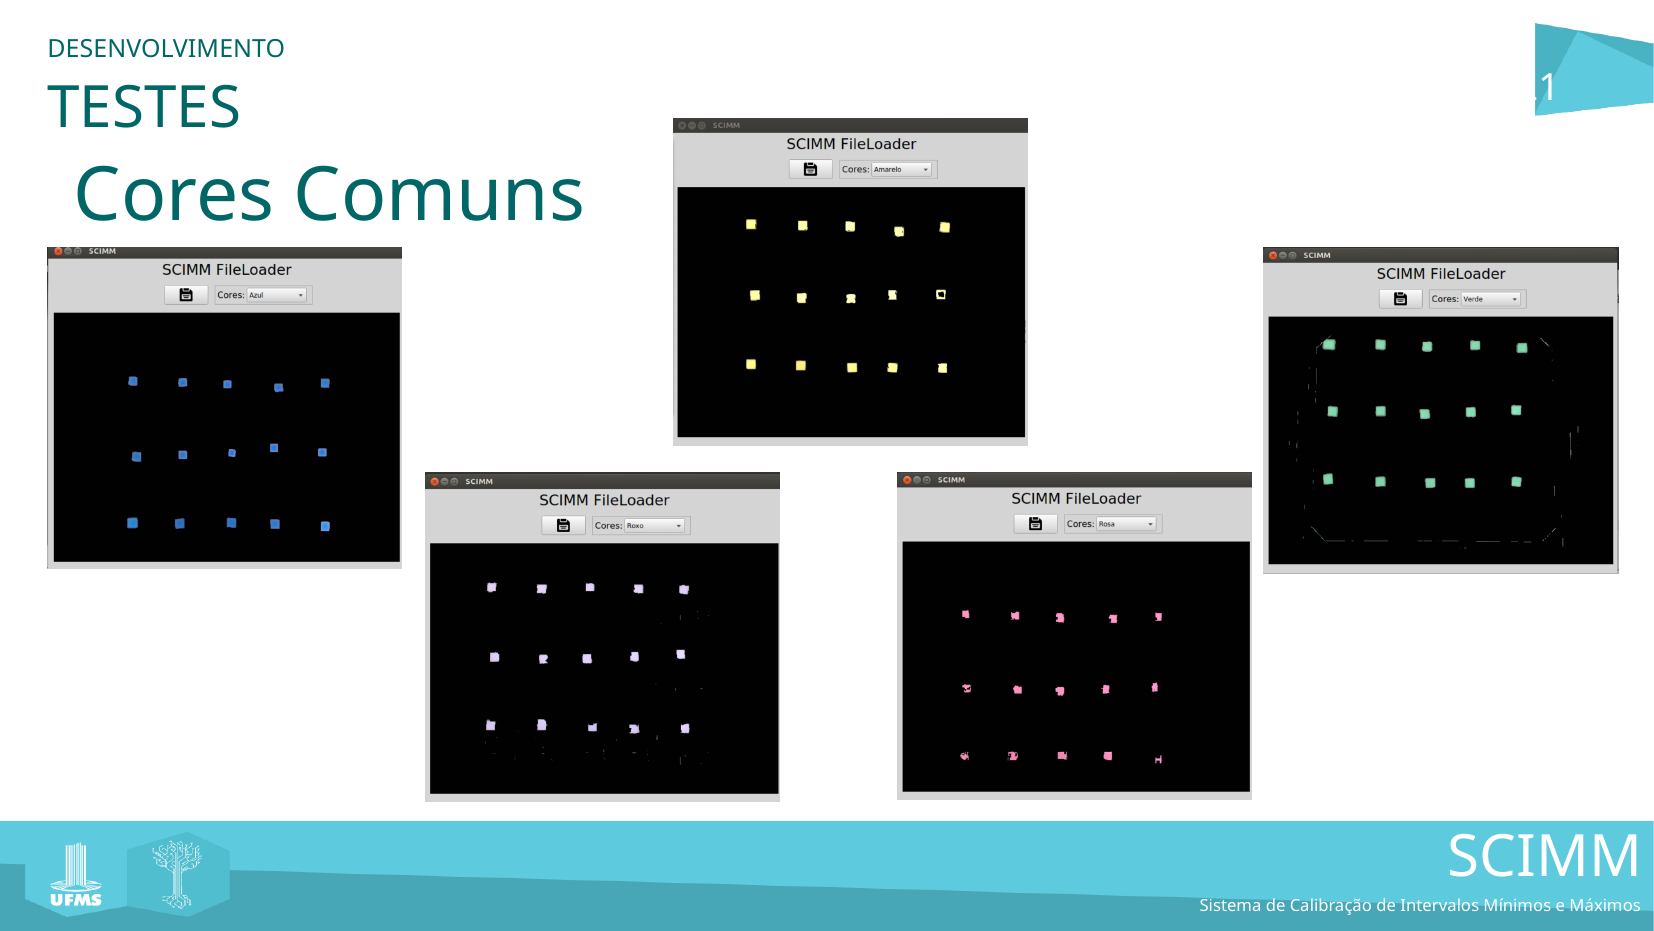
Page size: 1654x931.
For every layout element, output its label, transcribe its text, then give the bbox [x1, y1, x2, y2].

title DESENVOLVIMENTO TESTES [11, 10, 1501, 166]
text_box Cores Comuns [59, 133, 626, 225]
title SCIMM Sistema de Calibração de Intervalos Mínimos e Máximos [153, 801, 1642, 931]
text_box [1535, 53, 1654, 124]
picture [0, 0, 1654, 931]
